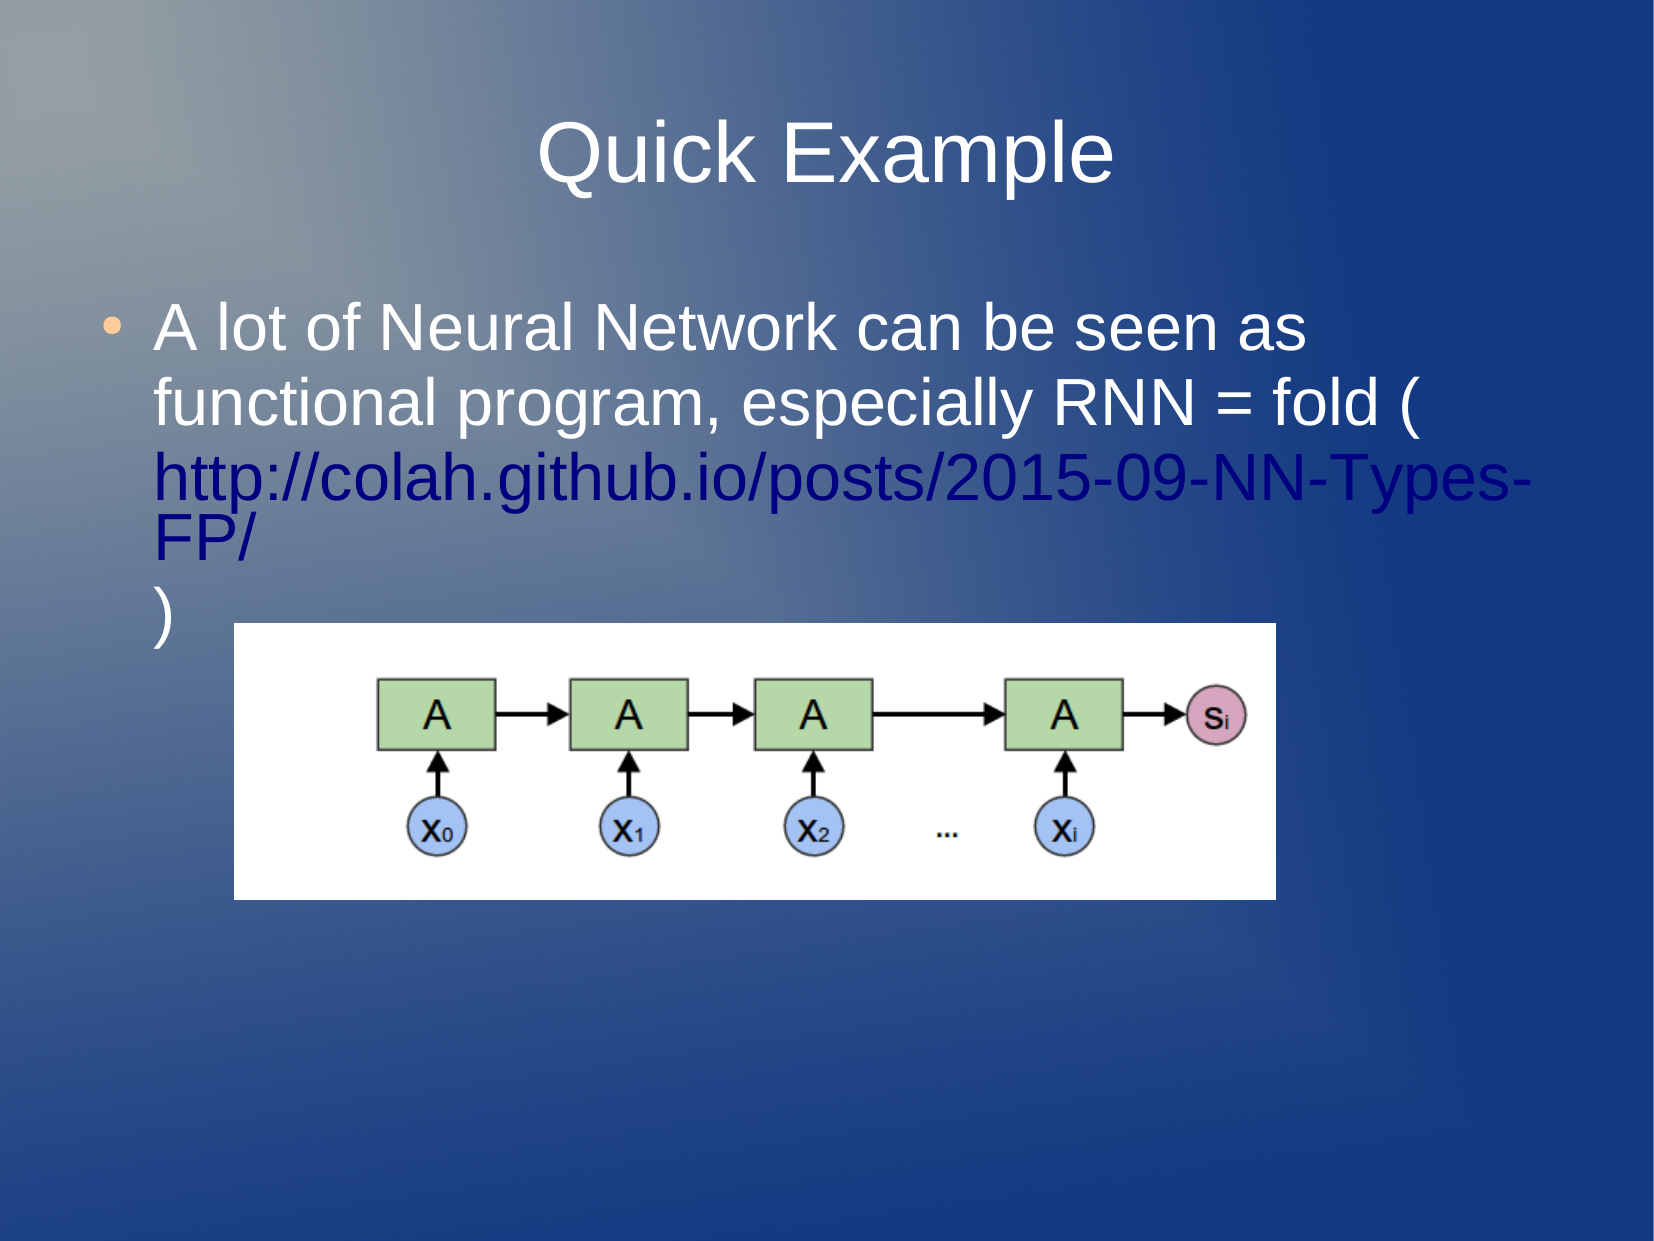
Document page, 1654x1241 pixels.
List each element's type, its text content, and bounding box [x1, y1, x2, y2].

list A lot of Neural Network can be seen as functional program, especially RNN = fold (http://colah.github.io/posts/2015-09-NN-Types-FP/) [82, 290, 1571, 1109]
picture [0, 0, 1654, 1241]
title Quick Example [82, 49, 1571, 257]
